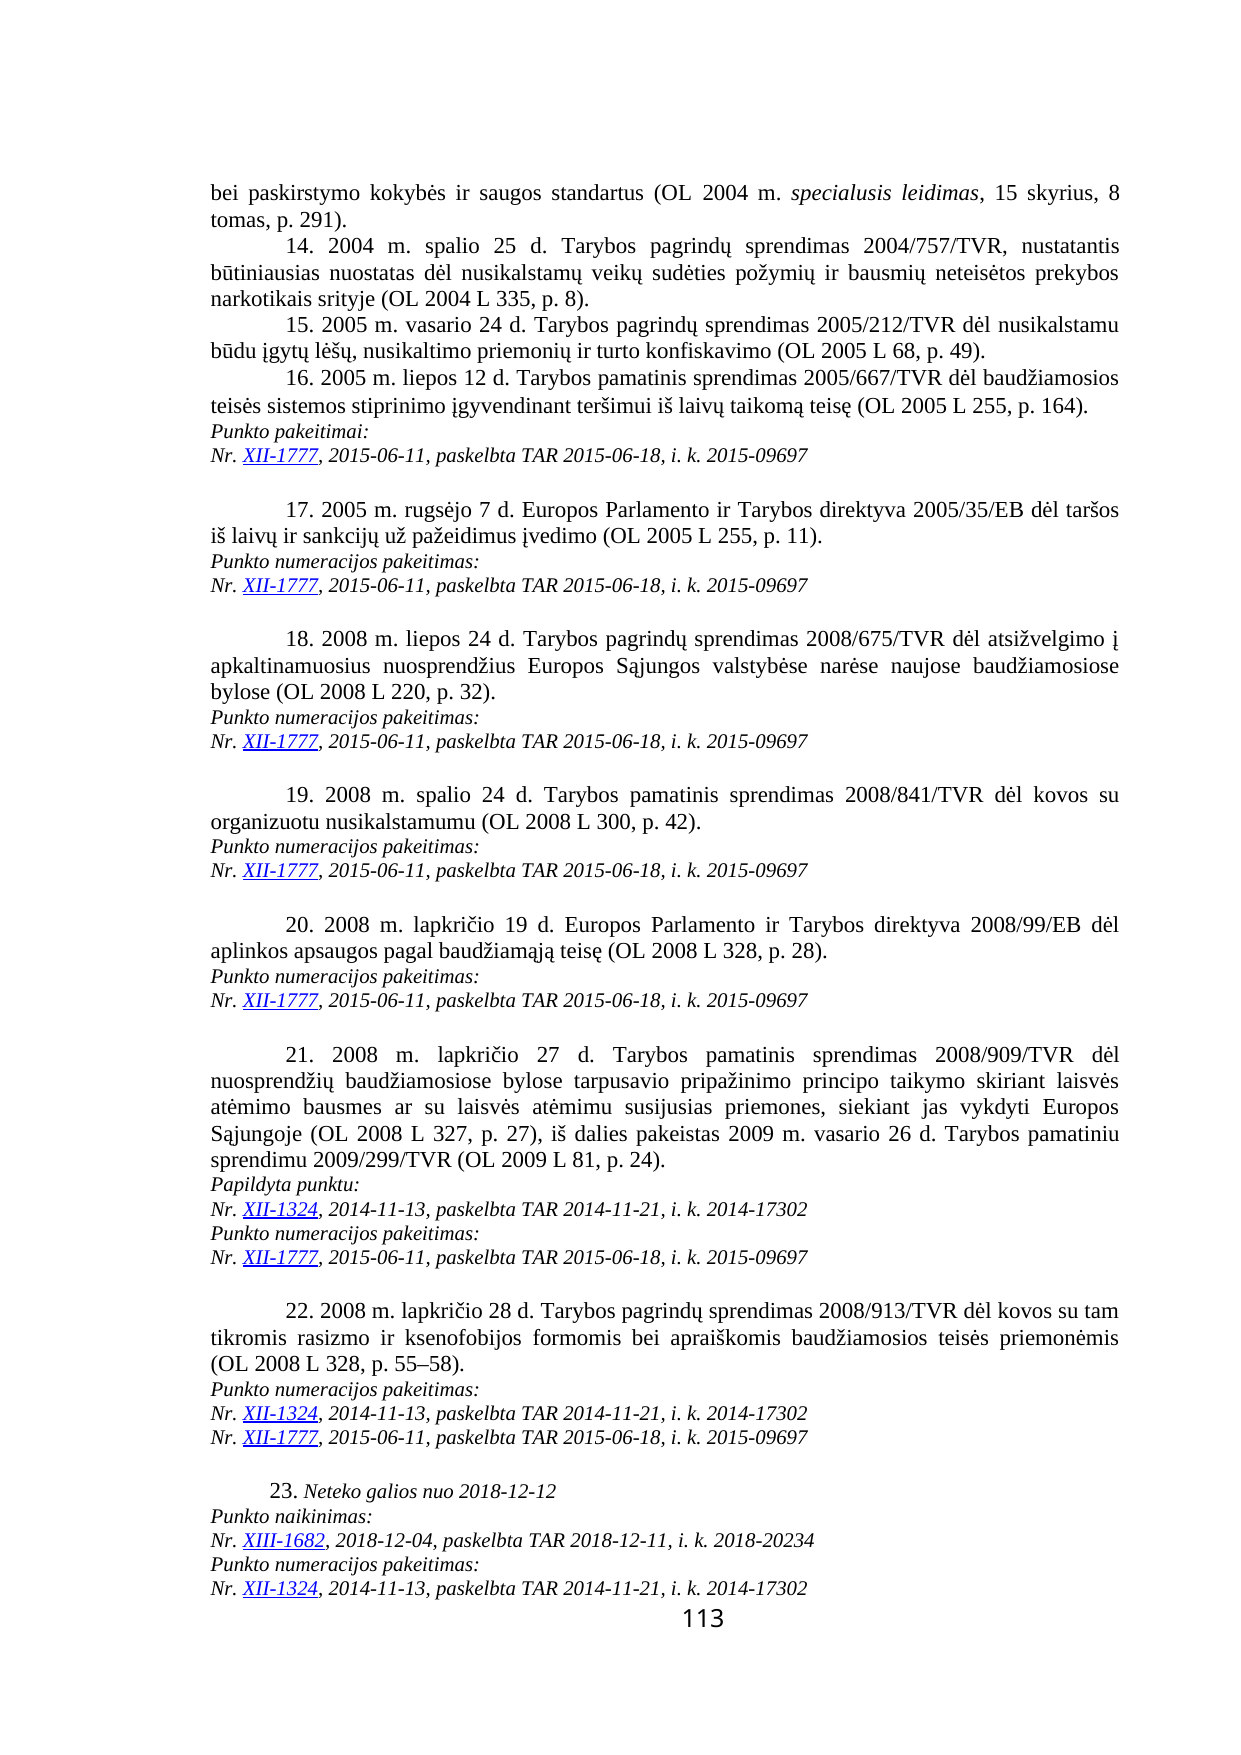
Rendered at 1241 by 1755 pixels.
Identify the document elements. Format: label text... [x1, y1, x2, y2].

text 16. 2005 m. liepos 12 d. Tarybos pamatinis sprendimas 2005/667/TVR dėl baudžiamosios teisės sistemos stiprinimo įgyvendinant teršimui iš laivų taikomą teisę (OL 2005 L 255, p. 164). [210, 364, 1120, 419]
text Nr. XII-1777, 2015-06-11, paskelbta TAR 2015-06-18, i. k. 2015-09697 [210, 1244, 1120, 1269]
text Punkto numeracijos pakeitimas: [210, 834, 1120, 858]
text Punkto naikinimas: [210, 1504, 1120, 1528]
text Nr. XII-1324, 2014-11-13, paskelbta TAR 2014-11-21, i. k. 2014-17302 [210, 1401, 1120, 1424]
text Nr. XII-1777, 2015-06-11, paskelbta TAR 2015-06-18, i. k. 2015-09697 [210, 1424, 1120, 1449]
text 22. 2008 m. lapkričio 28 d. Tarybos pagrindų sprendimas 2008/913/TVR dėl kovos su tam tikromis rasizmo ir ksenofobijos formomis bei apraiškomis baudžiamosios teisės priemonėmis (OL 2008 L 328, p. 55–58). [210, 1297, 1120, 1376]
text 19. 2008 m. spalio 24 d. Tarybos pamatinis sprendimas 2008/841/TVR dėl kovos su organizuotu nusikalstamumu (OL 2008 L 300, p. 42). [210, 781, 1120, 834]
text 20. 2008 m. lapkričio 19 d. Europos Parlamento ir Tarybos direktyva 2008/99/EB dėl aplinkos apsaugos pagal baudžiamąją teisę (OL 2008 L 328, p. 28). [210, 911, 1120, 964]
text Nr. XII-1324, 2014-11-13, paskelbta TAR 2014-11-21, i. k. 2014-17302 [210, 1576, 1120, 1600]
text 17. 2005 m. rugsėjo 7 d. Europos Parlamento ir Tarybos direktyva 2005/35/EB dėl taršos iš laivų ir sankcijų už pažeidimus įvedimo (OL 2005 L 255, p. 11). [210, 496, 1120, 549]
text 15. 2005 m. vasario 24 d. Tarybos pagrindų sprendimas 2005/212/TVR dėl nusikalstamu būdu įgytų lėšų, nusikaltimo priemonių ir turto konfiskavimo (OL 2005 L 68, p. 49). [210, 311, 1120, 364]
text Nr. XIII-1682, 2018-12-04, paskelbta TAR 2018-12-11, i. k. 2018-20234 [210, 1528, 1120, 1552]
text Nr. XII-1777, 2015-06-11, paskelbta TAR 2015-06-18, i. k. 2015-09697 [210, 988, 1120, 1012]
text Papildyta punktu: [210, 1172, 1120, 1196]
text bei paskirstymo kokybės ir saugos standartus (OL 2004 m. specialusis leidimas, 15 skyrius, 8 tomas, p. 291). [210, 179, 1120, 232]
text Punkto numeracijos pakeitimas: [210, 704, 1120, 729]
text 21. 2008 m. lapkričio 27 d. Tarybos pamatinis sprendimas 2008/909/TVR dėl nuosprendžių baudžiamosiose bylose tarpusavio pripažinimo principo taikymo skiriant laisvės atėmimo bausmes ar su laisvės atėmimu susijusias priemones, siekiant jas vykdyti Europos Sąjungoje (OL 2008 L 327, p. 27), iš dalies pakeistas 2009 m. vasario 26 d. Tarybos pamatiniu sprendimu 2009/299/TVR (OL 2009 L 81, p. 24). [210, 1041, 1120, 1172]
text Punkto numeracijos pakeitimas: [210, 1221, 1120, 1244]
text Nr. XII-1777, 2015-06-11, paskelbta TAR 2015-06-18, i. k. 2015-09697 [210, 573, 1120, 597]
text Nr. XII-1324, 2014-11-13, paskelbta TAR 2014-11-21, i. k. 2014-17302 [210, 1196, 1120, 1221]
text Punkto numeracijos pakeitimas: [210, 1376, 1120, 1401]
text 18. 2008 m. liepos 24 d. Tarybos pagrindų sprendimas 2008/675/TVR dėl atsižvelgimo į apkaltinamuosius nuosprendžius Europos Sąjungos valstybėse narėse naujose baudžiamosiose bylose (OL 2008 L 220, p. 32). [210, 626, 1120, 704]
text Punkto numeracijos pakeitimas: [210, 1552, 1120, 1576]
text Punkto pakeitimai: [210, 419, 1120, 443]
text 14. 2004 m. spalio 25 d. Tarybos pagrindų sprendimas 2004/757/TVR, nustatantis būtiniausias nuostatas dėl nusikalstamų veikų sudėties požymių ir bausmių neteisėtos prekybos narkotikais srityje (OL 2004 L 335, p. 8). [210, 232, 1120, 311]
text Punkto numeracijos pakeitimas: [210, 549, 1120, 573]
text Nr. XII-1777, 2015-06-11, paskelbta TAR 2015-06-18, i. k. 2015-09697 [210, 729, 1120, 753]
text Punkto numeracijos pakeitimas: [210, 964, 1120, 988]
text Nr. XII-1777, 2015-06-11, paskelbta TAR 2015-06-18, i. k. 2015-09697 [210, 858, 1120, 882]
text 23. Neteko galios nuo 2018-12-12 [210, 1477, 1120, 1504]
text Nr. XII-1777, 2015-06-11, paskelbta TAR 2015-06-18, i. k. 2015-09697 [210, 443, 1120, 467]
